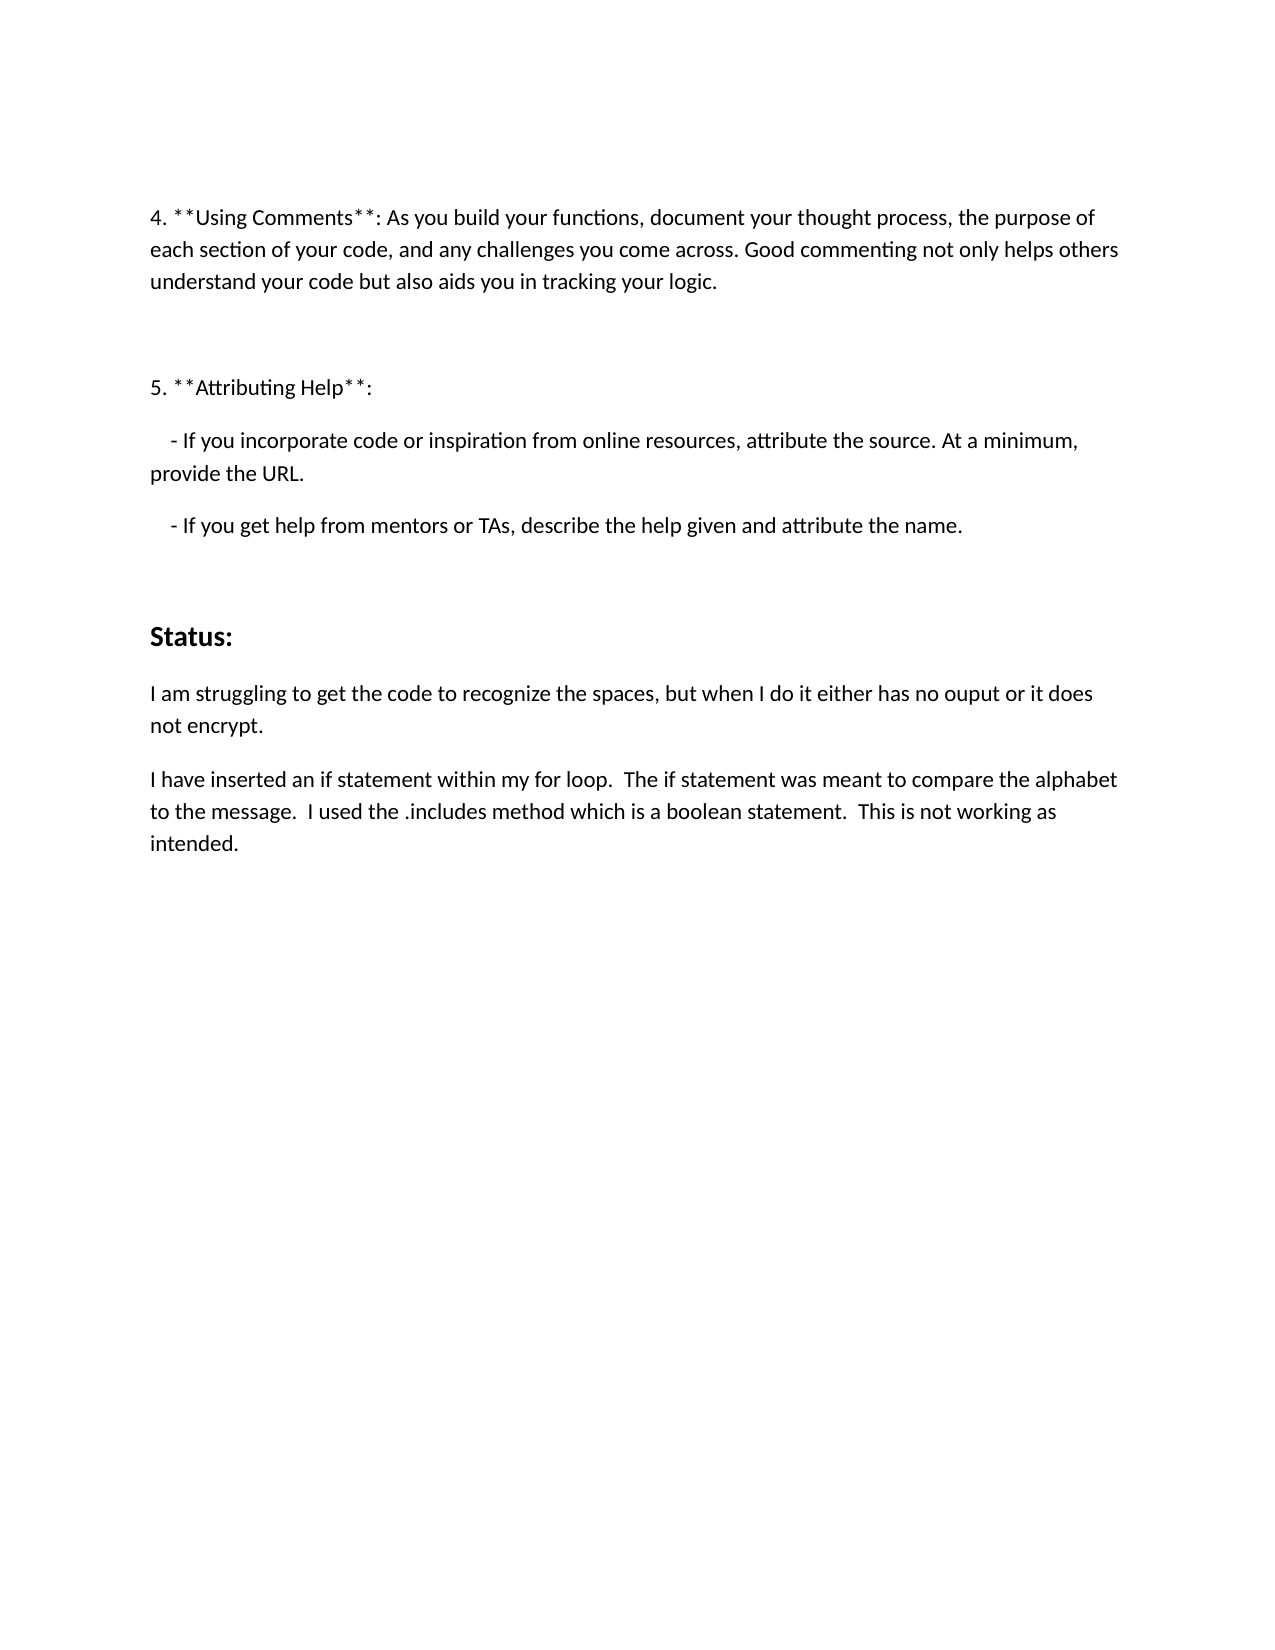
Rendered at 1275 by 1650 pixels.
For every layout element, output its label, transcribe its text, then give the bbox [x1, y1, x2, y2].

text Status: [150, 618, 1125, 653]
text 4. **Using Comments**: As you build your functions, document your thought process, the purpose of each section of your code, and any challenges you come across. Good commenting not only helps others understand your code but also aids you in tracking your logic. [150, 203, 1125, 295]
text - If you get help from mentors or TAs, describe the help given and attribute the name. [150, 512, 1125, 540]
text I am struggling to get the code to recognize the spaces, but when I do it either has no ouput or it does not encrypt. [150, 679, 1125, 740]
text - If you incorporate code or inspiration from online resources, attribute the source. At a minimum, provide the URL. [150, 426, 1125, 487]
text 5. **Attributing Help**: [150, 373, 1125, 401]
text I have inserted an if statement within my for loop. The if statement was meant to compare the alphabet to the message. I used the .includes method which is a boolean statement. This is not working as intended. [150, 765, 1125, 857]
